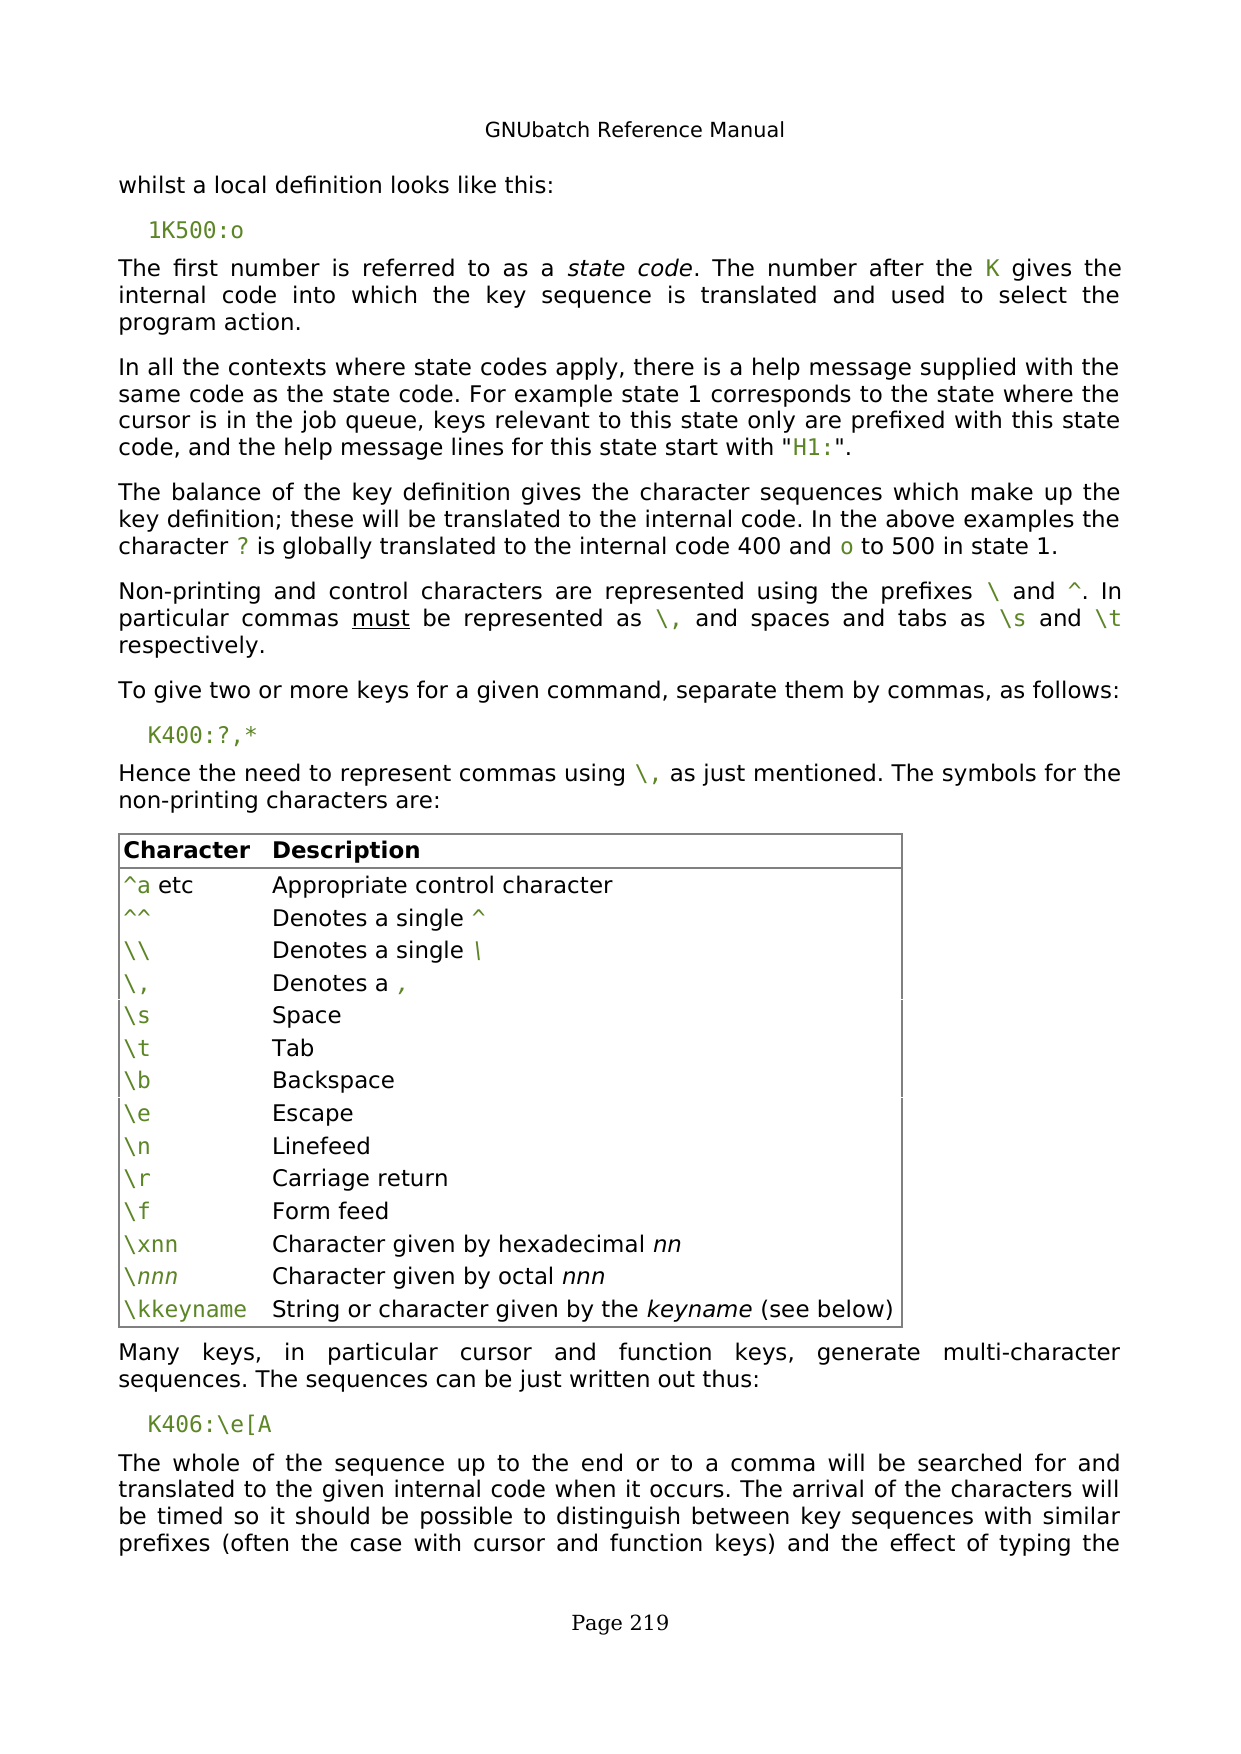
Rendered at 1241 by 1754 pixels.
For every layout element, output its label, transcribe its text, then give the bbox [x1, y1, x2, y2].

table_cell Tab [269, 1032, 901, 1065]
table_cell \f [120, 1195, 269, 1228]
table_cell Escape [269, 1098, 901, 1130]
text 1K500:o [148, 217, 1122, 244]
table_cell Denotes a single ^ [269, 902, 901, 934]
text K406:\e[A [148, 1411, 1122, 1438]
text Many keys, in particular cursor and function keys, generate multi-character sequences. The sequences can be just written out thus: [118, 1339, 1122, 1393]
table_cell Backspace [269, 1065, 901, 1097]
table_cell String or character given by the keyname (see below) [269, 1293, 901, 1326]
text In all the contexts where state codes apply, there is a help message supplied with the same code as the state code. For example state 1 corresponds to the state where the cursor is in the job queue, keys relevant to this state only are prefixed with this state code, and the help message lines for this state start with "H1:". [118, 354, 1122, 461]
table_cell Carriage return [269, 1163, 901, 1195]
table_cell \kkeyname [120, 1293, 269, 1326]
text Non-printing and control characters are represented using the prefixes \ and ^. In particular commas must be represented as \, and spaces and tabs as \s and \t respectively. [118, 578, 1122, 658]
table_cell \, [120, 967, 269, 999]
text To give two or more keys for a given command, separate them by commas, as follows: [118, 677, 1122, 704]
table_cell Space [269, 1000, 901, 1032]
table_cell Denotes a , [269, 967, 901, 999]
table_cell \s [120, 1000, 269, 1032]
table_cell \b [120, 1065, 269, 1097]
text The balance of the key definition gives the character sequences which make up the key definition; these will be translated to the internal code. In the above examples the character ? is globally translated to the internal code 400 and o to 500 in state 1. [118, 479, 1122, 560]
table_cell \e [120, 1098, 269, 1130]
table_cell \n [120, 1130, 269, 1163]
text whilst a local definition looks like this: [118, 172, 1122, 199]
table_cell ^a etc [120, 869, 269, 902]
table_cell ^^ [120, 902, 269, 934]
table_cell Form feed [269, 1195, 901, 1228]
text K400:?,* [148, 722, 1122, 749]
table_cell Appropriate control character [269, 869, 901, 902]
table_header Character [120, 835, 269, 867]
table_cell Linefeed [269, 1130, 901, 1163]
table_cell Denotes a single \ [269, 934, 901, 967]
table_header Description [269, 835, 901, 867]
table_cell Character given by octal nnn [269, 1260, 901, 1293]
table_cell \xnn [120, 1228, 269, 1260]
table_cell Character given by hexadecimal nn [269, 1228, 901, 1260]
text The whole of the sequence up to the end or to a comma will be searched for and translated to the given internal code when it occurs. The arrival of the characters will be timed so it should be possible to distinguish between key sequences with similar prefixes (often the case with cursor and function keys) and the effect of typing the [118, 1450, 1122, 1557]
table_cell \\ [120, 934, 269, 967]
table_cell \r [120, 1163, 269, 1195]
table_cell \t [120, 1032, 269, 1065]
text The first number is referred to as a state code. The number after the K gives the internal code into which the key sequence is translated and used to select the program action. [118, 256, 1122, 336]
text Hence the need to represent commas using \, as just mentioned. The symbols for the non-printing characters are: [118, 761, 1122, 814]
table_cell \nnn [120, 1260, 269, 1293]
